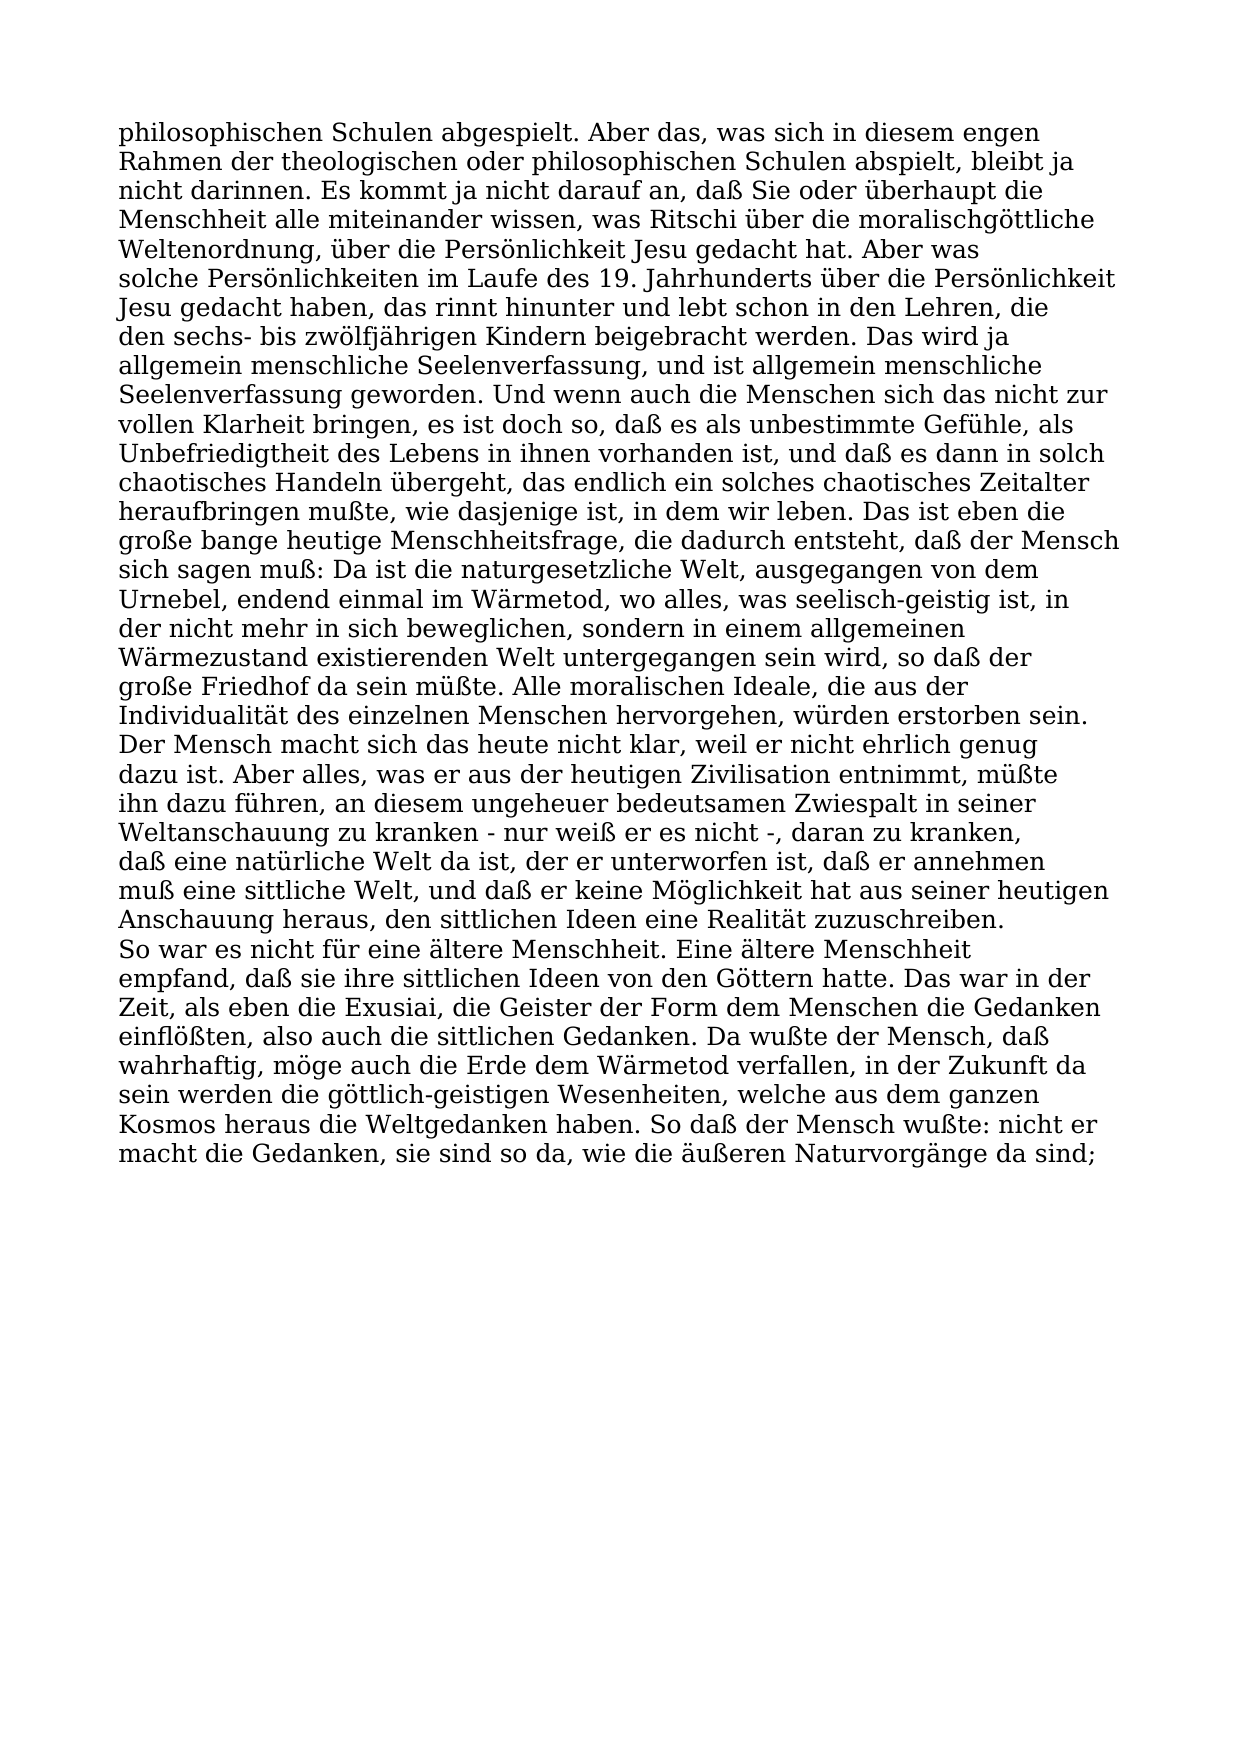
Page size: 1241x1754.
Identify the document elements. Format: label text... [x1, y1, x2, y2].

text Rahmen der theologischen oder philosophischen Schulen abspielt, bleibt ja [118, 147, 1122, 176]
text Wärmezustand existierenden Welt untergegangen sein wird, so daß der [118, 643, 1122, 672]
text ihn dazu führen, an diesem ungeheuer bedeutsamen Zwiespalt in seiner [118, 789, 1122, 818]
text Unbefriedigtheit des Lebens in ihnen vorhanden ist, und daß es dann in solch [118, 439, 1122, 468]
text große bange heutige Menschheitsfrage, die dadurch entsteht, daß der Mensch [118, 526, 1122, 556]
text heraufbringen mußte, wie dasjenige ist, in dem wir leben. Das ist eben die [118, 497, 1122, 526]
text Urnebel, endend einmal im Wärmetod, wo alles, was seelisch-geistig ist, in [118, 585, 1122, 614]
text der nicht mehr in sich beweglichen, sondern in einem allgemeinen [118, 614, 1122, 643]
text daß eine natürliche Welt da ist, der er unterworfen ist, daß er annehmen [118, 847, 1122, 876]
text solche Persönlichkeiten im Laufe des 19. Jahrhunderts über die Persönlichkeit [118, 264, 1122, 293]
text Jesu gedacht haben, das rinnt hinunter und lebt schon in den Lehren, die [118, 293, 1122, 322]
text wahrhaftig, möge auch die Erde dem Wärmetod verfallen, in der Zukunft da [118, 1051, 1122, 1081]
text sein werden die göttlich-geistigen Wesenheiten, welche aus dem ganzen [118, 1081, 1122, 1110]
text Anschauung heraus, den sittlichen Ideen eine Realität zuzuschreiben. [118, 906, 1122, 935]
text empfand, daß sie ihre sittlichen Ideen von den Göttern hatte. Das war in der [118, 964, 1122, 993]
text Der Mensch macht sich das heute nicht klar, weil er nicht ehrlich genug [118, 731, 1122, 760]
text sich sagen muß: Da ist die naturgesetzliche Welt, ausgegangen von dem [118, 556, 1122, 585]
text Menschheit alle miteinander wissen, was Ritschi über die moralischgöttliche Weltenordnung, über die Persönlichkeit Jesu gedacht hat. Aber was [118, 206, 1122, 264]
text Kosmos heraus die Weltgedanken haben. So daß der Mensch wußte: nicht er [118, 1110, 1122, 1139]
text Weltanschauung zu kranken - nur weiß er es nicht -, daran zu kranken, [118, 818, 1122, 847]
text allgemein menschliche Seelenverfassung, und ist allgemein menschliche [118, 351, 1122, 381]
text große Friedhof da sein müßte. Alle moralischen Ideale, die aus der [118, 672, 1122, 701]
text So war es nicht für eine ältere Menschheit. Eine ältere Menschheit [118, 935, 1122, 964]
text Seelenverfassung geworden. Und wenn auch die Menschen sich das nicht zur [118, 381, 1122, 410]
text nicht darinnen. Es kommt ja nicht darauf an, daß Sie oder überhaupt die [118, 176, 1122, 206]
text den sechs- bis zwölfjährigen Kindern beigebracht werden. Das wird ja [118, 322, 1122, 351]
text chaotisches Handeln übergeht, das endlich ein solches chaotisches Zeitalter [118, 468, 1122, 497]
text Zeit, als eben die Exusiai, die Geister der Form dem Menschen die Gedanken [118, 993, 1122, 1022]
text dazu ist. Aber alles, was er aus der heutigen Zivilisation entnimmt, müßte [118, 760, 1122, 789]
text Individualität des einzelnen Menschen hervorgehen, würden erstorben sein. [118, 701, 1122, 731]
text macht die Gedanken, sie sind so da, wie die äußeren Naturvorgänge da sind; [118, 1139, 1122, 1168]
text muß eine sittliche Welt, und daß er keine Möglichkeit hat aus seiner heutigen [118, 876, 1122, 906]
text philosophischen Schulen abgespielt. Aber das, was sich in diesem engen [118, 118, 1122, 147]
text vollen Klarheit bringen, es ist doch so, daß es als unbestimmte Gefühle, als [118, 410, 1122, 439]
text einflößten, also auch die sittlichen Gedanken. Da wußte der Mensch, daß [118, 1022, 1122, 1051]
